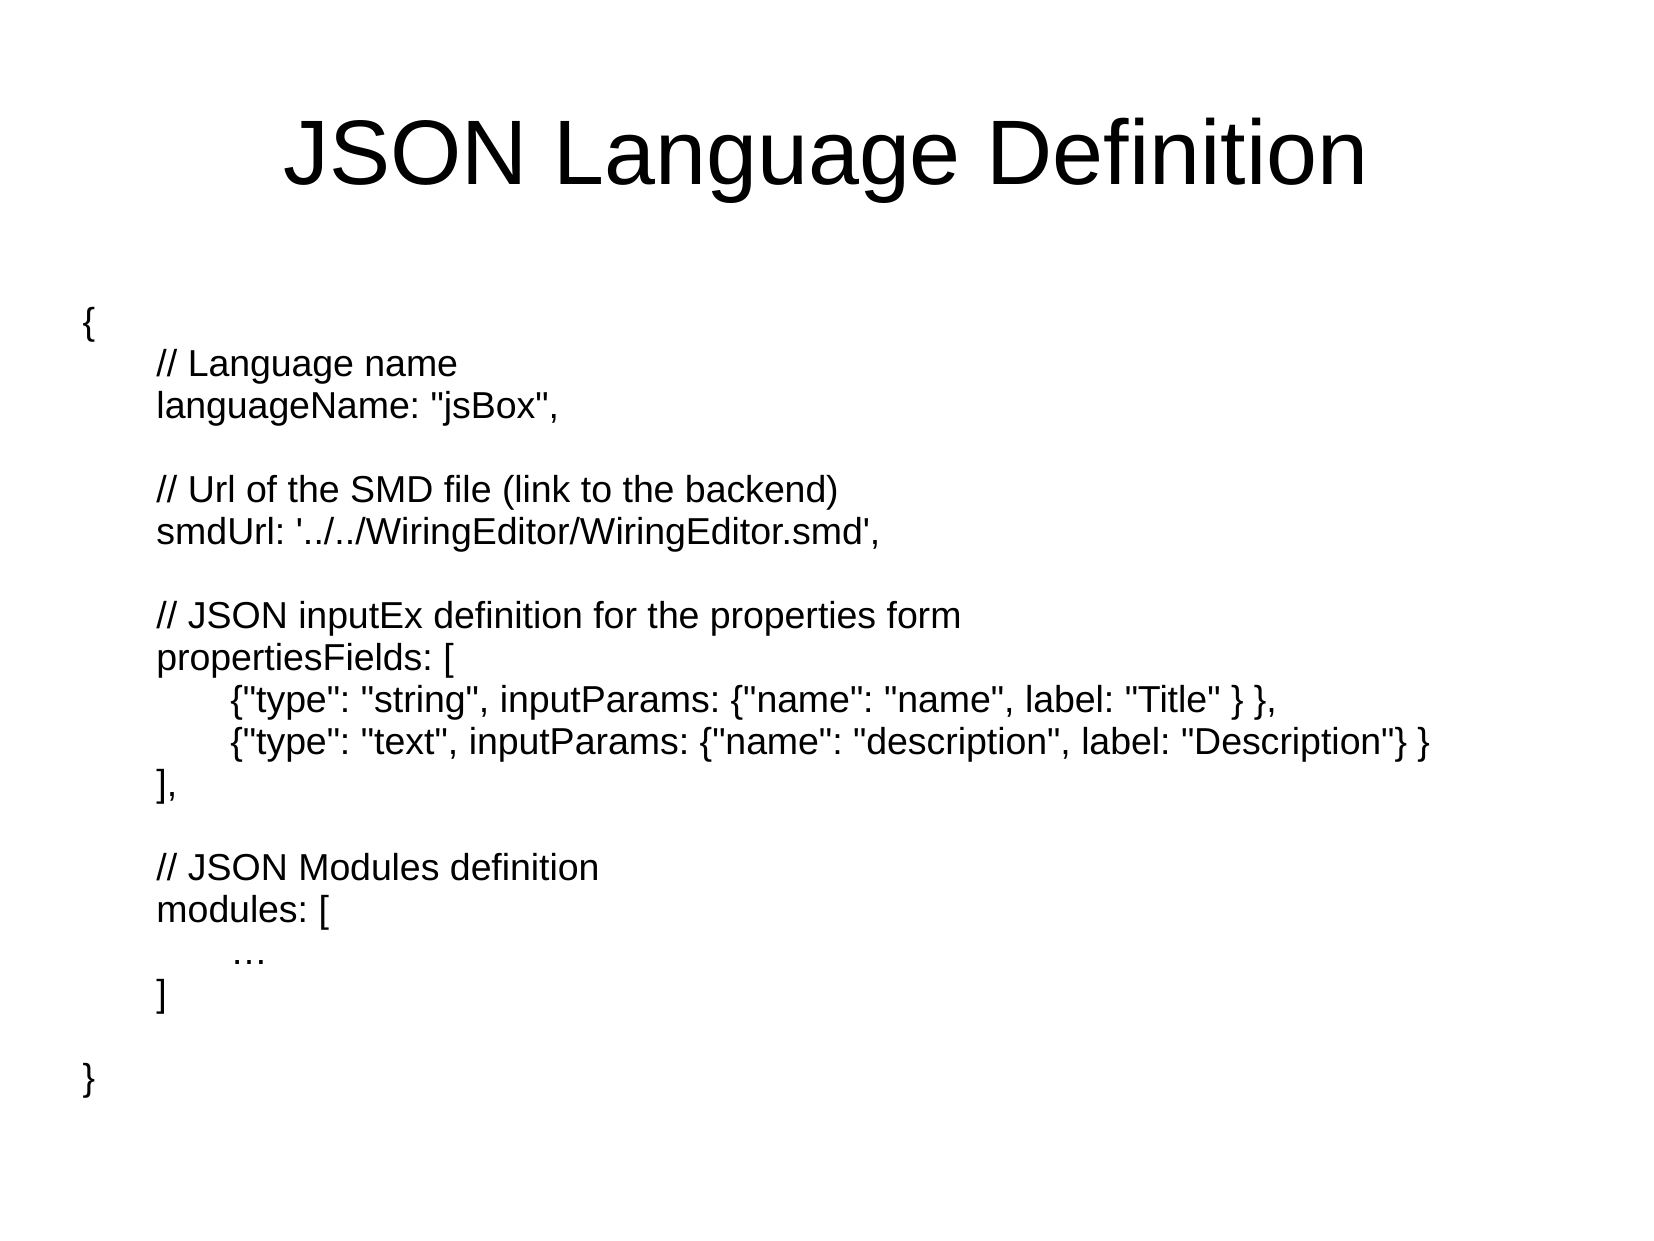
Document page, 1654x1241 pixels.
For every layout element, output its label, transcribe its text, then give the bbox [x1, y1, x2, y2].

title JSON Language Definition [82, 56, 1571, 250]
subtitle { // Language name languageName: "jsBox", // Url of the SMD file (link to the backend) smdUrl: '../../WiringEditor/WiringEditor.smd', // JSON inputEx definition for the properties form propertiesFields: [ {"type": "string", inputParams: {"name": "name", label: "Title" } }, {"type": "text", inputParams: {"name": "description", label: "Description"} } ], // JSON Modules definition modules: [ … ] } [82, 297, 1571, 1102]
